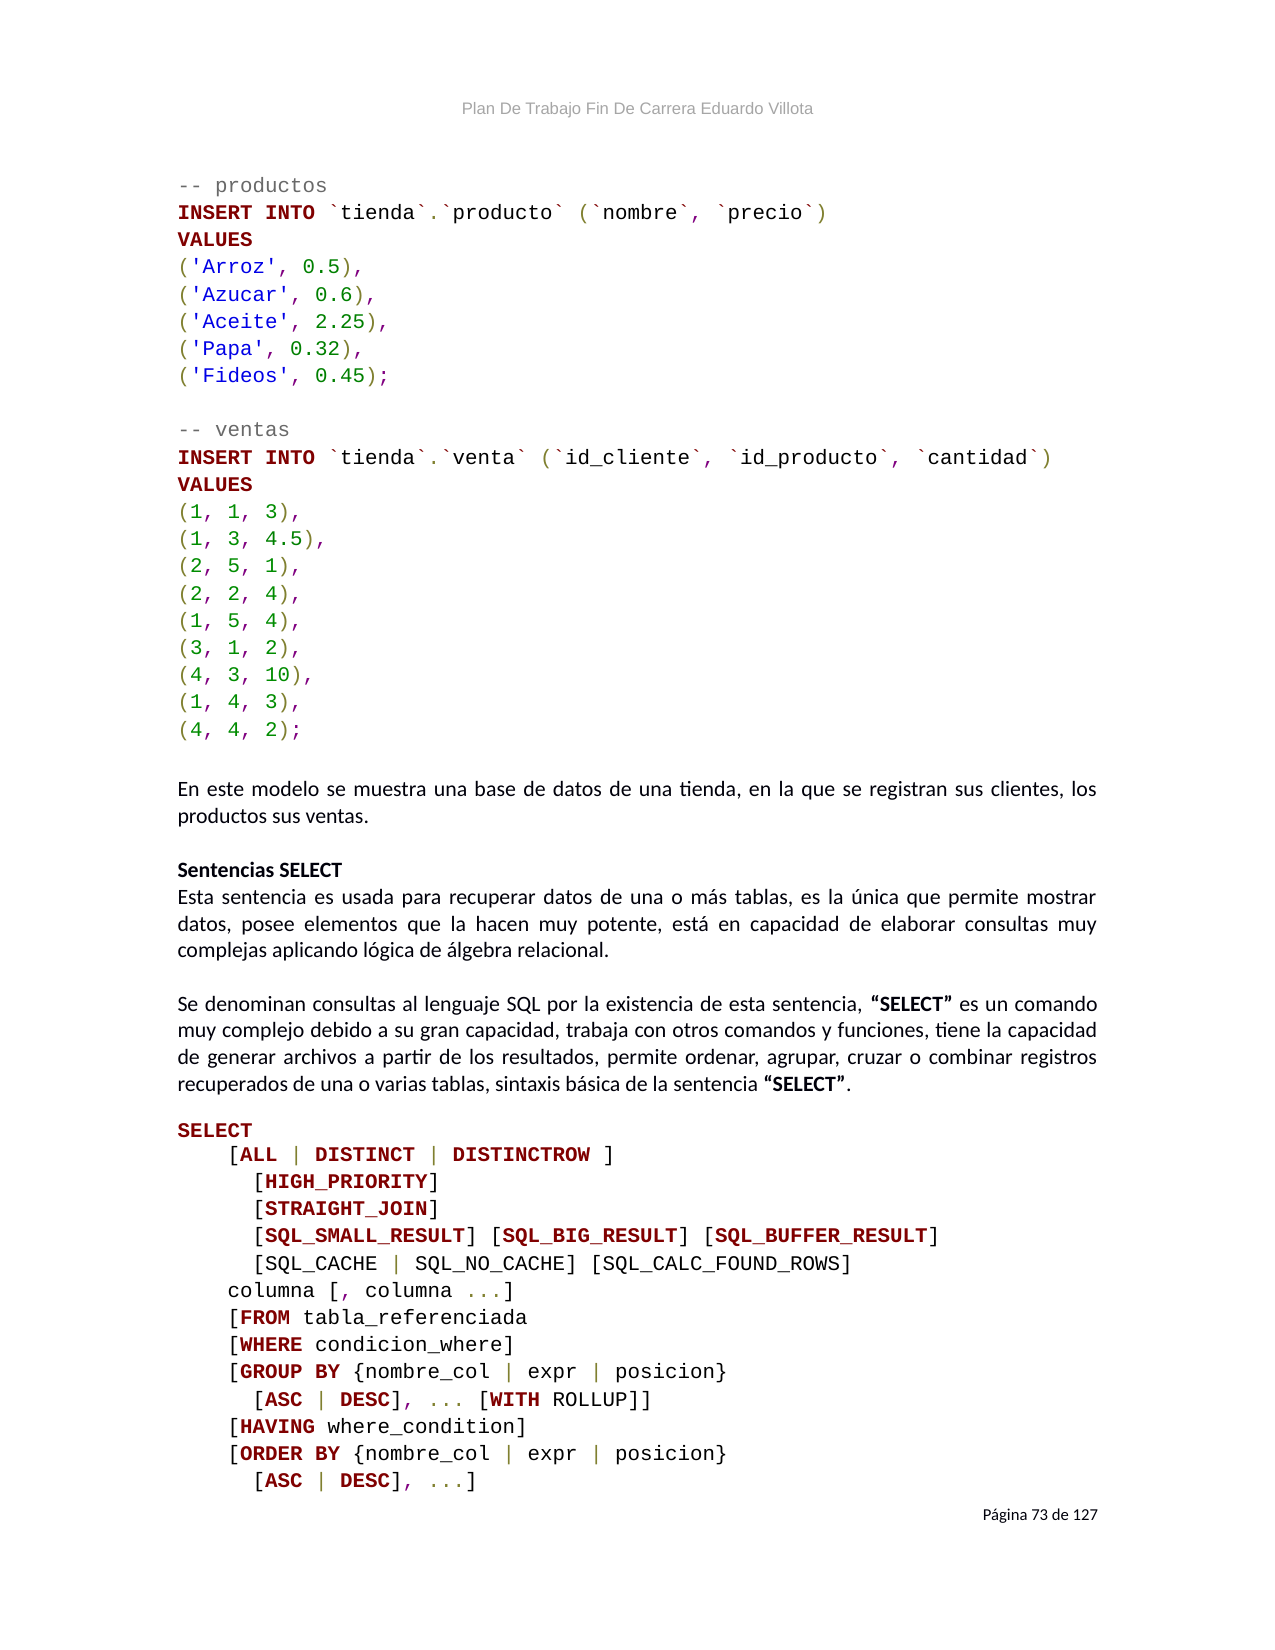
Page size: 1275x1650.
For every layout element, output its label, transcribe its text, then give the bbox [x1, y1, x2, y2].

text columna [, columna ...] [177, 1280, 1098, 1303]
text [STRAIGHT_JOIN] [177, 1198, 1098, 1222]
text INSERT INTO `tienda`.`producto` (`nombre`, `precio`) [177, 202, 1098, 226]
text Esta sentencia es usada para recuperar datos de una o más tablas, es la única que permite mostrar datos, posee elementos que la hacen muy potente, está en capacidad de elaborar consultas muy complejas aplicando lógica de álgebra relacional. [177, 883, 1098, 963]
text (1, 3, 4.5), [177, 528, 1098, 552]
text INSERT INTO `tienda`.`venta` (`id_cliente`, `id_producto`, `cantidad`) [177, 447, 1098, 470]
text Se denominan consultas al lenguaje SQL por la existencia de esta sentencia, “SELECT” es un comando muy complejo debido a su gran capacidad, trabaja con otros comandos y funciones, tiene la capacidad de generar archivos a partir de los resultados, permite ordenar, agrupar, cruzar o combinar registros recuperados de una o varias tablas, sintaxis básica de la sentencia “SELECT”. [177, 990, 1098, 1097]
text [ASC | DESC], ... [WITH ROLLUP]] [177, 1388, 1098, 1412]
text [GROUP BY {nombre_col | expr | posicion} [177, 1361, 1098, 1385]
text [SQL_SMALL_RESULT] [SQL_BIG_RESULT] [SQL_BUFFER_RESULT] [177, 1225, 1098, 1249]
text VALUES [177, 474, 1098, 497]
text (1, 5, 4), [177, 610, 1098, 633]
text [ORDER BY {nombre_col | expr | posicion} [177, 1443, 1098, 1467]
text En este modelo se muestra una base de datos de una tienda, en la que se registran sus clientes, los productos sus ventas. [177, 775, 1098, 828]
text [HAVING where_condition] [177, 1416, 1098, 1439]
text (1, 1, 3), [177, 501, 1098, 525]
text (2, 2, 4), [177, 583, 1098, 606]
text (4, 3, 10), [177, 664, 1098, 688]
text [ASC | DESC], ...] [177, 1470, 1098, 1494]
text ('Arroz', 0.5), [177, 256, 1098, 280]
text [HIGH_PRIORITY] [177, 1171, 1098, 1195]
text (4, 4, 2); [177, 718, 1098, 742]
text -- productos [177, 175, 1098, 198]
text (3, 1, 2), [177, 637, 1098, 661]
text [FROM tabla_referenciada [177, 1307, 1098, 1331]
text Sentencias SELECT [177, 857, 1098, 883]
text (1, 4, 3), [177, 691, 1098, 715]
text ('Azucar', 0.6), [177, 283, 1098, 307]
text ('Fideos', 0.45); [177, 365, 1098, 389]
text [ALL | DISTINCT | DISTINCTROW ] [177, 1144, 1098, 1167]
text [WHERE condicion_where] [177, 1334, 1098, 1358]
text SELECT [177, 1120, 1098, 1144]
text -- ventas [177, 419, 1098, 443]
text VALUES [177, 229, 1098, 253]
text [SQL_CACHE | SQL_NO_CACHE] [SQL_CALC_FOUND_ROWS] [177, 1253, 1098, 1276]
text (2, 5, 1), [177, 555, 1098, 579]
text ('Aceite', 2.25), [177, 311, 1098, 334]
text ('Papa', 0.32), [177, 338, 1098, 362]
